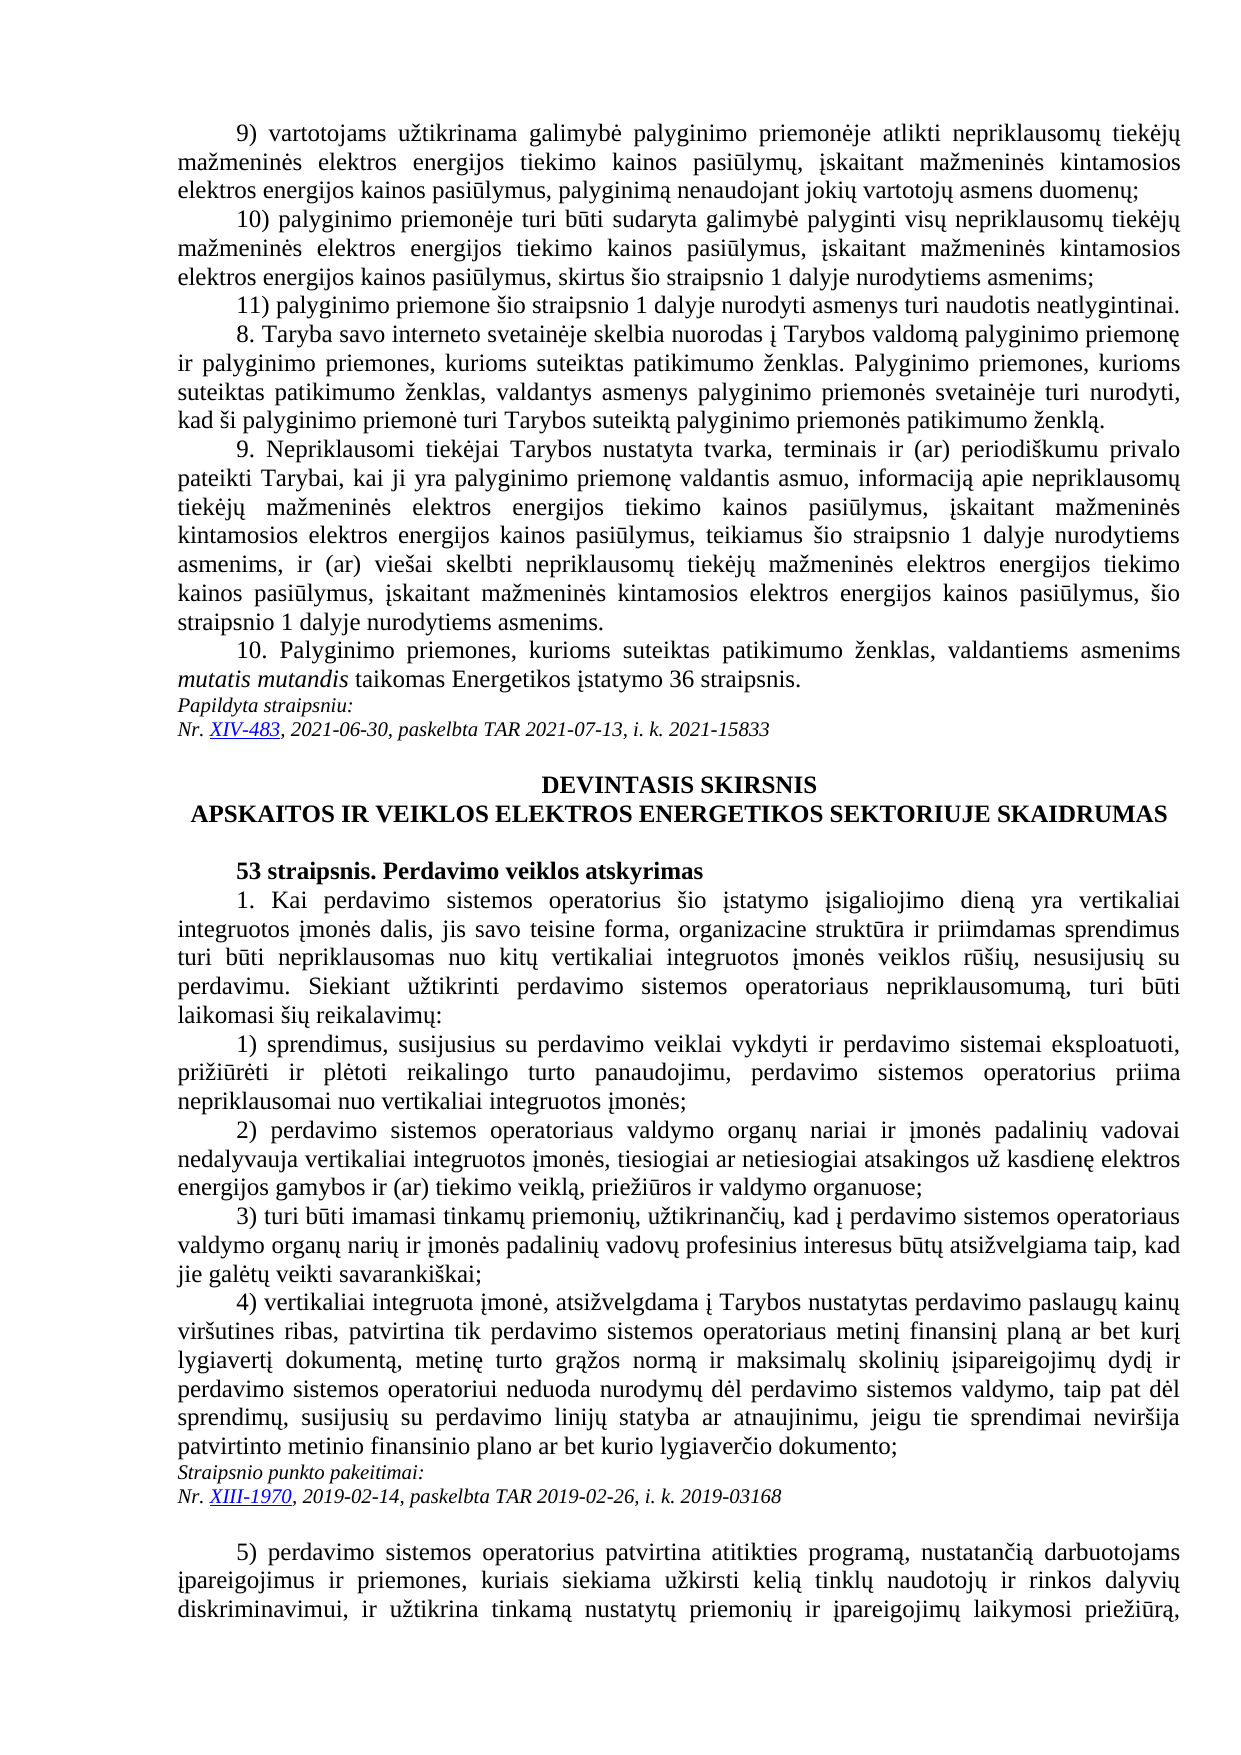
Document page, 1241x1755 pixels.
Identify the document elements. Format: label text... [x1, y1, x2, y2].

text 8. Taryba savo interneto svetainėje skelbia nuorodas į Tarybos valdomą palyginimo priemonę ir palyginimo priemones, kurioms suteiktas patikimumo ženklas. Palyginimo priemones, kurioms suteiktas patikimumo ženklas, valdantys asmenys palyginimo priemonės svetainėje turi nurodyti, kad ši palyginimo priemonė turi Tarybos suteiktą palyginimo priemonės patikimumo ženklą. [177, 319, 1181, 434]
text 1) sprendimus, susijusius su perdavimo veiklai vykdyti ir perdavimo sistemai eksploatuoti, prižiūrėti ir plėtoti reikalingo turto panaudojimu, perdavimo sistemos operatorius priima nepriklausomai nuo vertikaliai integruotos įmonės; [177, 1029, 1181, 1115]
text 3) turi būti imamasi tinkamų priemonių, užtikrinančių, kad į perdavimo sistemos operatoriaus valdymo organų narių ir įmonės padalinių vadovų profesinius interesus būtų atsižvelgiama taip, kad jie galėtų veikti savarankiškai; [177, 1201, 1181, 1287]
text 9. Nepriklausomi tiekėjai Tarybos nustatyta tvarka, terminais ir (ar) periodiškumu privalo pateikti Tarybai, kai ji yra palyginimo priemonę valdantis asmuo, informaciją apie nepriklausomų tiekėjų mažmeninės elektros energijos tiekimo kainos pasiūlymus, įskaitant mažmeninės kintamosios elektros energijos kainos pasiūlymus, teikiamus šio straipsnio 1 dalyje nurodytiems asmenims, ir (ar) viešai skelbti nepriklausomų tiekėjų mažmeninės elektros energijos tiekimo kainos pasiūlymus, įskaitant mažmeninės kintamosios elektros energijos kainos pasiūlymus, šio straipsnio 1 dalyje nurodytiems asmenims. [177, 434, 1181, 636]
text 2) perdavimo sistemos operatoriaus valdymo organų nariai ir įmonės padalinių vadovai nedalyvauja vertikaliai integruotos įmonės, tiesiogiai ar netiesiogiai atsakingos už kasdienę elektros energijos gamybos ir (ar) tiekimo veiklą, priežiūros ir valdymo organuose; [177, 1115, 1181, 1201]
text Straipsnio punkto pakeitimai: [177, 1460, 1181, 1484]
text 10. Palyginimo priemones, kurioms suteiktas patikimumo ženklas, valdantiems asmenims mutatis mutandis taikomas Energetikos įstatymo 36 straipsnis. [177, 636, 1181, 693]
text DEVINTASIS SKIRSNIS [177, 770, 1181, 799]
text 11) palyginimo priemone šio straipsnio 1 dalyje nurodyti asmenys turi naudotis neatlygintinai. [177, 291, 1181, 319]
text APSKAITOS IR VEIKLOS ELEKTROS ENERGETIKOS SEKTORIUJE SKAIDRUMAS [177, 799, 1181, 827]
text 53 straipsnis. Perdavimo veiklos atskyrimas [177, 856, 1181, 885]
text Papildyta straipsniu: [177, 693, 1181, 717]
text Nr. XIV-483, 2021-06-30, paskelbta TAR 2021-07-13, i. k. 2021-15833 [177, 717, 1181, 741]
text Nr. XIII-1970, 2019-02-14, paskelbta TAR 2019-02-26, i. k. 2019-03168 [177, 1484, 1181, 1508]
text 10) palyginimo priemonėje turi būti sudaryta galimybė palyginti visų nepriklausomų tiekėjų mažmeninės elektros energijos tiekimo kainos pasiūlymus, įskaitant mažmeninės kintamosios elektros energijos kainos pasiūlymus, skirtus šio straipsnio 1 dalyje nurodytiems asmenims; [177, 204, 1181, 291]
text 4) vertikaliai integruota įmonė, atsižvelgdama į Tarybos nustatytas perdavimo paslaugų kainų viršutines ribas, patvirtina tik perdavimo sistemos operatoriaus metinį finansinį planą ar bet kurį lygiavertį dokumentą, metinę turto grąžos normą ir maksimalų skolinių įsipareigojimų dydį ir perdavimo sistemos operatoriui neduoda nurodymų dėl perdavimo sistemos valdymo, taip pat dėl sprendimų, susijusių su perdavimo linijų statyba ar atnaujinimu, jeigu tie sprendimai neviršija patvirtinto metinio finansinio plano ar bet kurio lygiaverčio dokumento; [177, 1287, 1181, 1460]
text 1. Kai perdavimo sistemos operatorius šio įstatymo įsigaliojimo dieną yra vertikaliai integruotos įmonės dalis, jis savo teisine forma, organizacine struktūra ir priimdamas sprendimus turi būti nepriklausomas nuo kitų vertikaliai integruotos įmonės veiklos rūšių, nesusijusių su perdavimu. Siekiant užtikrinti perdavimo sistemos operatoriaus nepriklausomumą, turi būti laikomasi šių reikalavimų: [177, 885, 1181, 1029]
text 9) vartotojams užtikrinama galimybė palyginimo priemonėje atlikti nepriklausomų tiekėjų mažmeninės elektros energijos tiekimo kainos pasiūlymų, įskaitant mažmeninės kintamosios elektros energijos kainos pasiūlymus, palyginimą nenaudojant jokių vartotojų asmens duomenų; [177, 118, 1181, 204]
text 5) perdavimo sistemos operatorius patvirtina atitikties programą, nustatančią darbuotojams įpareigojimus ir priemones, kuriais siekiama užkirsti kelią tinklų naudotojų ir rinkos dalyvių diskriminavimui, ir užtikrina tinkamą nustatytų priemonių ir įpareigojimų laikymosi priežiūrą, [177, 1537, 1181, 1623]
